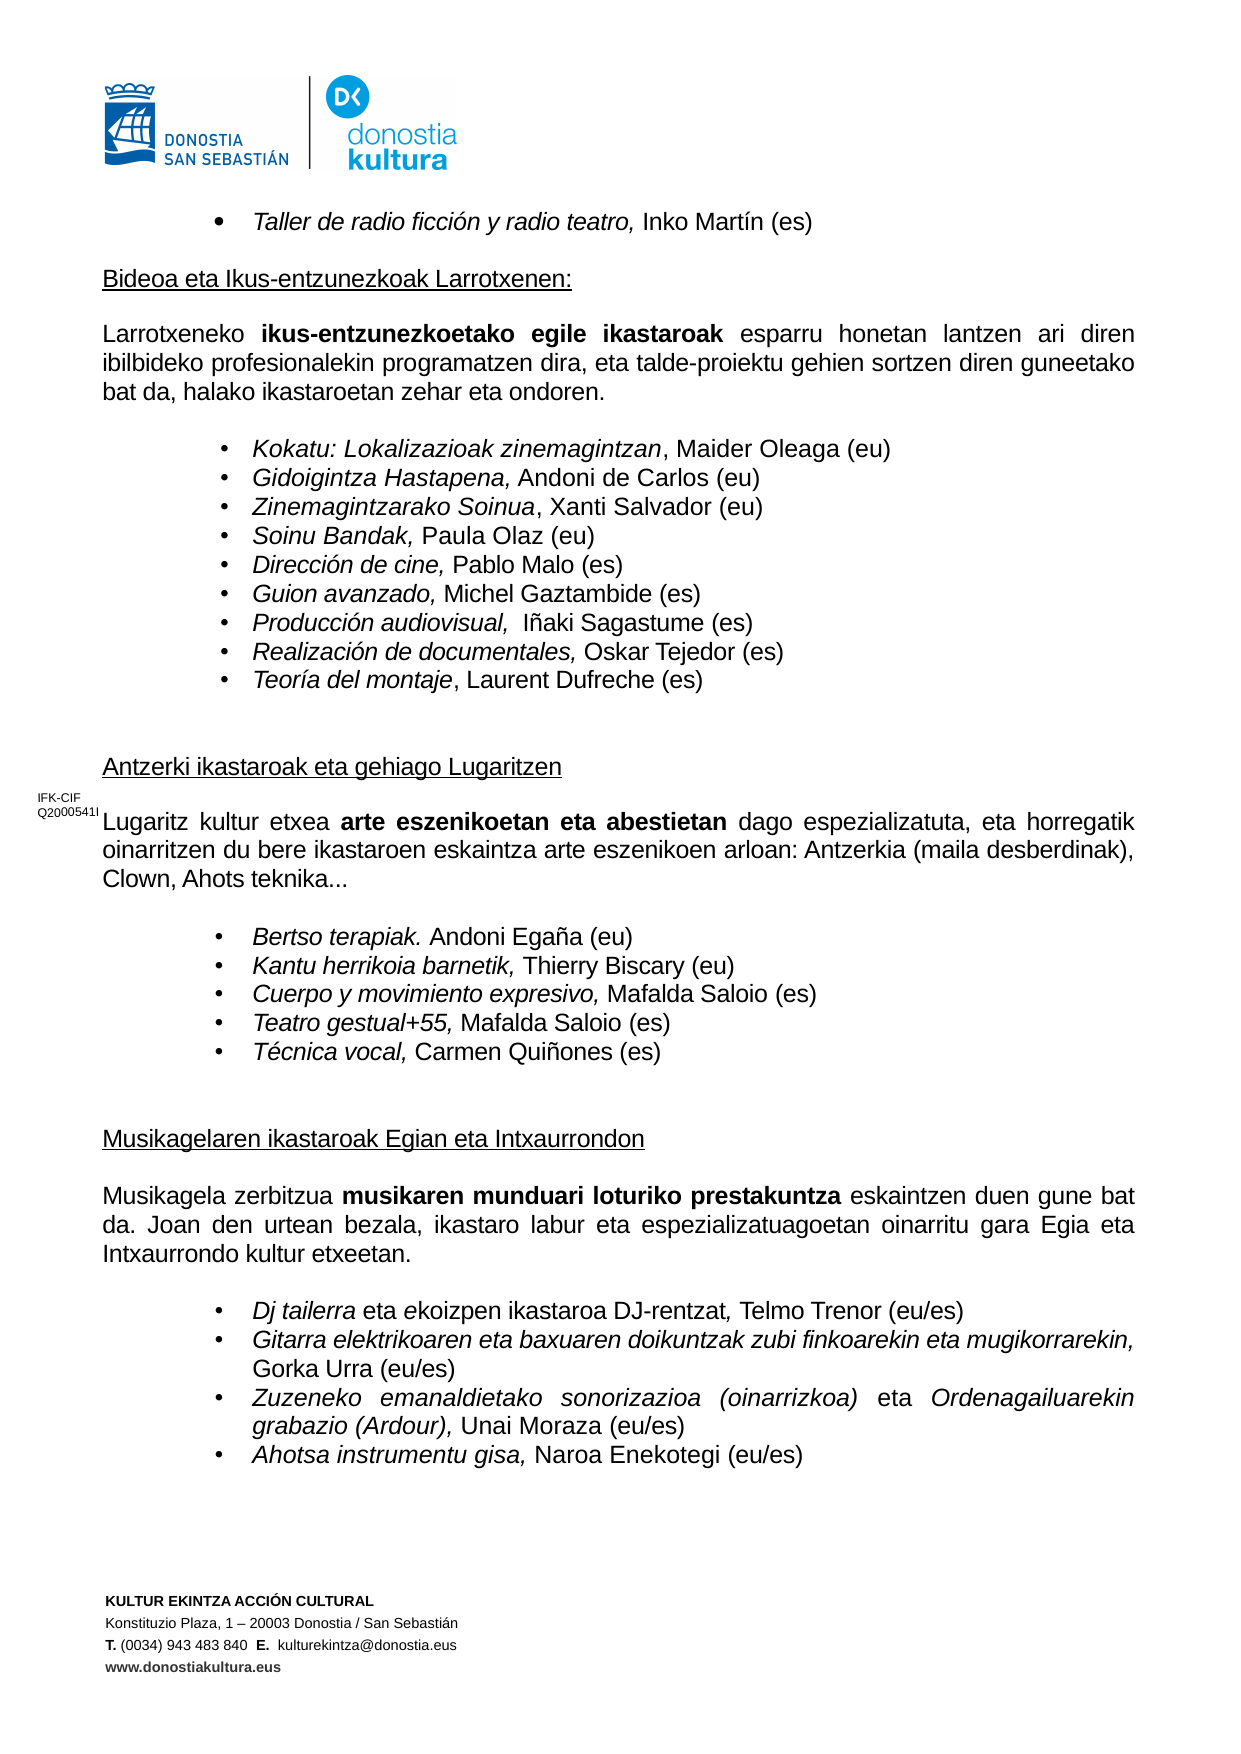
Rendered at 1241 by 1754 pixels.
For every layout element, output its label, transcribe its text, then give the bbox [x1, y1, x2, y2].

list Bertso terapiak. Andoni Egaña (eu) [214, 922, 1135, 951]
list Guion avanzado, Michel Gaztambide (es) [220, 579, 1135, 608]
list Zinemagintzarako Soinua, Xanti Salvador (eu) [220, 492, 1135, 521]
text Lugaritz kultur etxea arte eszenikoetan eta abestietan dago espezializatuta, eta horregatik oinarritzen du bere ikastaroen eskaintza arte eszenikoen arloan: Antzerkia (maila desberdinak), Clown, Ahots teknika... [102, 807, 1135, 893]
list Soinu Bandak, Paula Olaz (eu) [220, 521, 1135, 550]
text Antzerki ikastaroak eta gehiago Lugaritzen [102, 752, 1135, 780]
list Dirección de cine, Pablo Malo (es) [220, 550, 1135, 579]
list Teatro gestual+55, Mafalda Saloio (es) [214, 1008, 1135, 1037]
text Musikagelaren ikastaroak Egian eta Intxaurrondon [102, 1123, 1135, 1152]
list Gidoigintza Hastapena, Andoni de Carlos (eu) [220, 463, 1135, 492]
list Cuerpo y movimiento expresivo, Mafalda Saloio (es) [214, 979, 1135, 1008]
list Zuzeneko emanaldietako sonorizazioa (oinarrizkoa) eta Ordenagailuarekin grabazio (Ardour), Unai Moraza (eu/es) [214, 1382, 1135, 1440]
list Kantu herrikoia barnetik, Thierry Biscary (eu) [214, 951, 1135, 979]
picture [104, 75, 457, 170]
text Bideoa eta Ikus-entzunezkoak Larrotxenen: [102, 264, 1135, 293]
list Ahotsa instrumentu gisa, Naroa Enekotegi (eu/es) [214, 1440, 1135, 1469]
list Gitarra elektrikoaren eta baxuaren doikuntzak zubi finkoarekin eta mugikorrarekin, Gorka Urra (eu/es) [214, 1325, 1135, 1382]
list Kokatu: Lokalizazioak zinemagintzan, Maider Oleaga (eu) [220, 434, 1135, 463]
list Producción audiovisual, Iñaki Sagastume (es) [220, 608, 1135, 636]
picture [352, 88, 359, 105]
text Larrotxeneko ikus-entzunezkoetako egile ikastaroak esparru honetan lantzen ari diren ibilbideko profesionalekin programatzen dira, eta talde-proiektu gehien sortzen diren guneetako bat da, halako ikastaroetan zehar eta ondoren. [102, 319, 1135, 406]
picture [336, 88, 349, 105]
list Dj tailerra eta ekoizpen ikastaroa DJ-rentzat, Telmo Trenor (eu/es) [214, 1296, 1135, 1325]
list Teoría del montaje, Laurent Dufreche (es) [220, 665, 1135, 694]
text Musikagela zerbitzua musikaren munduari loturiko prestakuntza eskaintzen duen gune bat da. Joan den urtean bezala, ikastaro labur eta espezializatuagoetan oinarritu gara Egia eta Intxaurrondo kultur etxeetan. [102, 1181, 1135, 1267]
list Técnica vocal, Carmen Quiñones (es) [214, 1037, 1135, 1066]
list Realización de documentales, Oskar Tejedor (es) [220, 636, 1135, 665]
list Taller de radio ficción y radio teatro, Inko Martín (es) [214, 207, 1135, 236]
